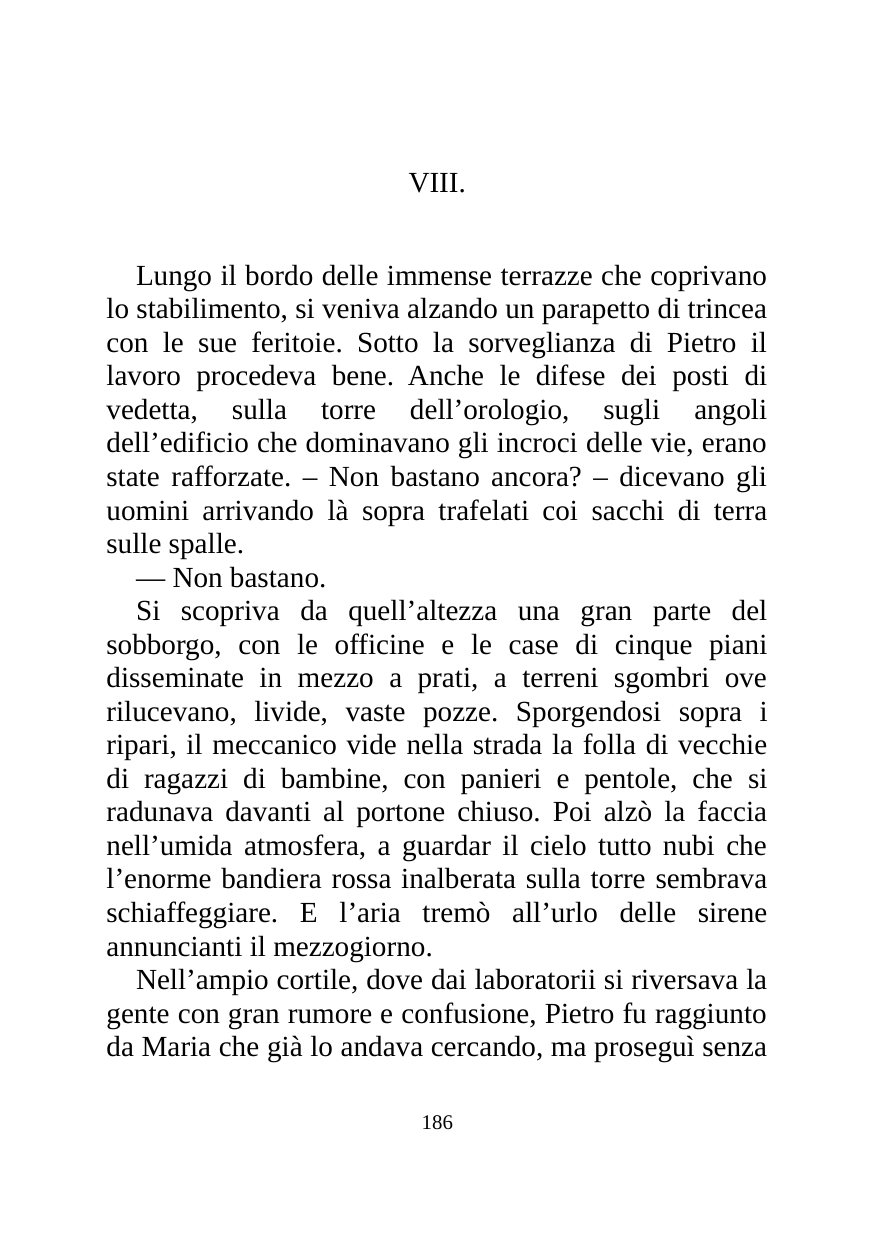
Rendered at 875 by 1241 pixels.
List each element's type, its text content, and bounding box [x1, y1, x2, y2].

text Nell’ampio cortile, dove dai laboratorii si riversava la gente con gran rumore e confusione, Pietro fu raggiunto da Maria che già lo andava cercando, ma proseguì senza [106, 962, 768, 1063]
text Lungo il bordo delle immense terrazze che coprivano lo stabilimento, si veniva alzando un parapetto di trincea con le sue feritoie. Sotto la sorveglianza di Pietro il lavoro procedeva bene. Anche le difese dei posti di vedetta, sulla torre dell’orologio, sugli angoli dell’edificio che dominavano gli incroci delle vie, erano state rafforzate. – Non bastano ancora? – dicevano gli uomini arrivando là sopra trafelati coi sacchi di terra sulle spalle. [106, 258, 768, 560]
text — Non bastano. [106, 560, 768, 593]
text Si scopriva da quell’altezza una gran parte del sobborgo, con le officine e le case di cinque piani disseminate in mezzo a prati, a terreni sgombri ove rilucevano, livide, vaste pozze. Sporgendosi sopra i ripari, il meccanico vide nella strada la folla di vecchie di ragazzi di bambine, con panieri e pentole, che si radunava davanti al portone chiuso. Poi alzò la faccia nell’umida atmosfera, a guardar il cielo tutto nubi che l’enorme bandiera rossa inalberata sulla torre sembrava schiaffeggiare. E l’aria tremò all’urlo delle sirene annuncianti il mezzogiorno. [106, 593, 768, 962]
subtitle VIII. [106, 165, 768, 199]
